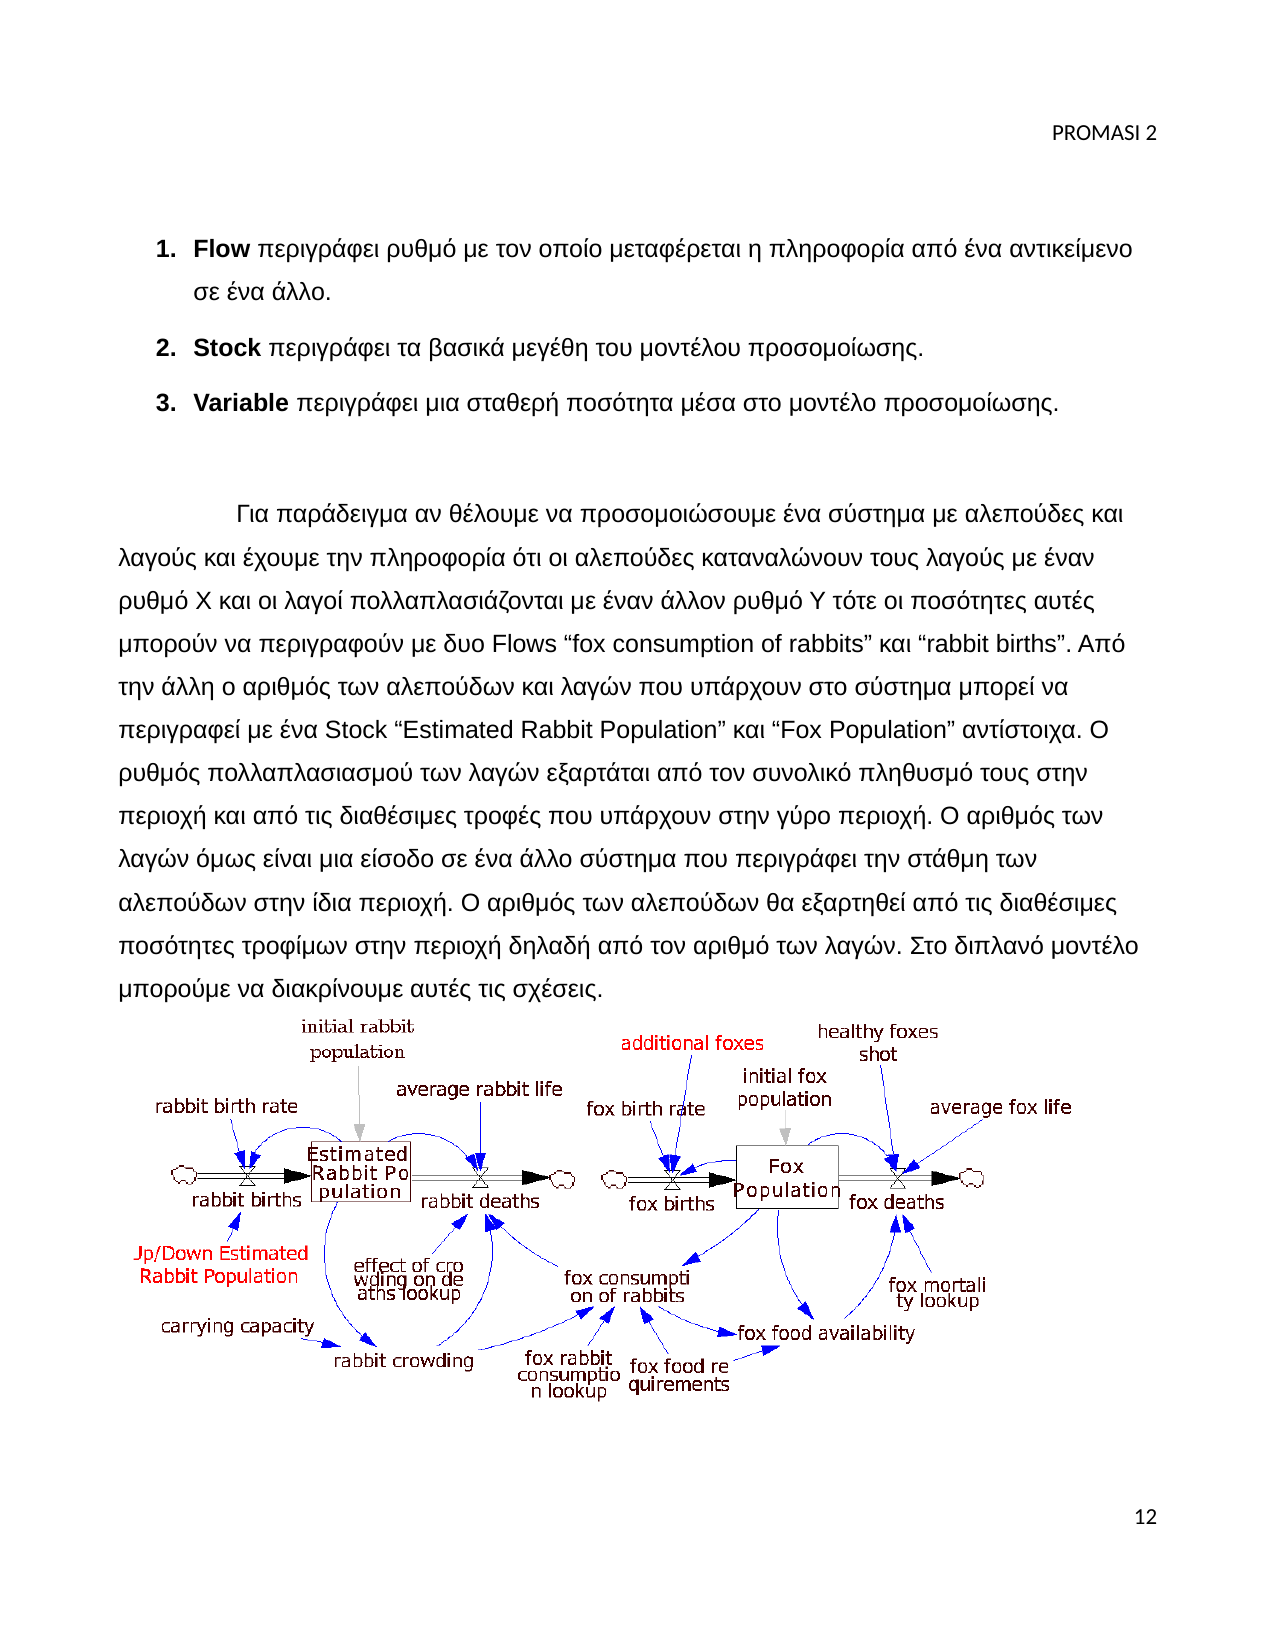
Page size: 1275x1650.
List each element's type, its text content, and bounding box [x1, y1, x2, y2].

picture [133, 1011, 1083, 1419]
text Για παράδειγμα αν θέλουμε να προσομοιώσουμε ένα σύστημα με αλεπούδες και λαγούς και έχουμε την πληροφορία ότι οι αλεπούδες καταναλώνουν τους λαγούς με έναν ρυθμό Χ και οι λαγοί πολλαπλασιάζονται με έναν άλλον ρυθμό Υ τότε οι ποσότητες αυτές μπορούν να περιγραφούν με δυο Flows “fox consumption of rabbits” και “rabbit births”. Από την άλλη ο αριθμός των αλεπούδων και λαγών που υπάρχουν στο σύστημα μπορεί να περιγραφεί με ένα Stock “Estimated Rabbit Population” και “Fox Population” αντίστοιχα. Ο ρυθμός πολλαπλασιασμού των λαγών εξαρτάται από τον συνολικό πληθυσμό τους στην περιοχή και από τις διαθέσιμες τροφές που υπάρχουν στην γύρο περιοχή. Ο αριθμός των λαγών όμως είναι μια είσοδο σε ένα άλλο σύστημα που περιγράφει την στάθμη των αλεπούδων στην ίδια περιοχή. Ο αριθμός των αλεπούδων θα εξαρτηθεί από τις διαθέσιμες ποσότητες τροφίμων στην περιοχή δηλαδή από τον αριθμό των λαγών. Στο διπλανό μοντέλο μπορούμε να διακρίνουμε αυτές τις σχέσεις. [118, 499, 1157, 1002]
list Stock περιγράφει τα βασικά μεγέθη του μοντέλου προσομοίωσης. [156, 332, 1157, 361]
list Flow περιγράφει ρυθμό με τον οποίο μεταφέρεται η πληροφορία από ένα αντικείμενο σε ένα άλλο. [156, 234, 1157, 306]
list Variable περιγράφει μια σταθερή ποσότητα μέσα στο μοντέλο προσομοίωσης. [156, 388, 1157, 417]
